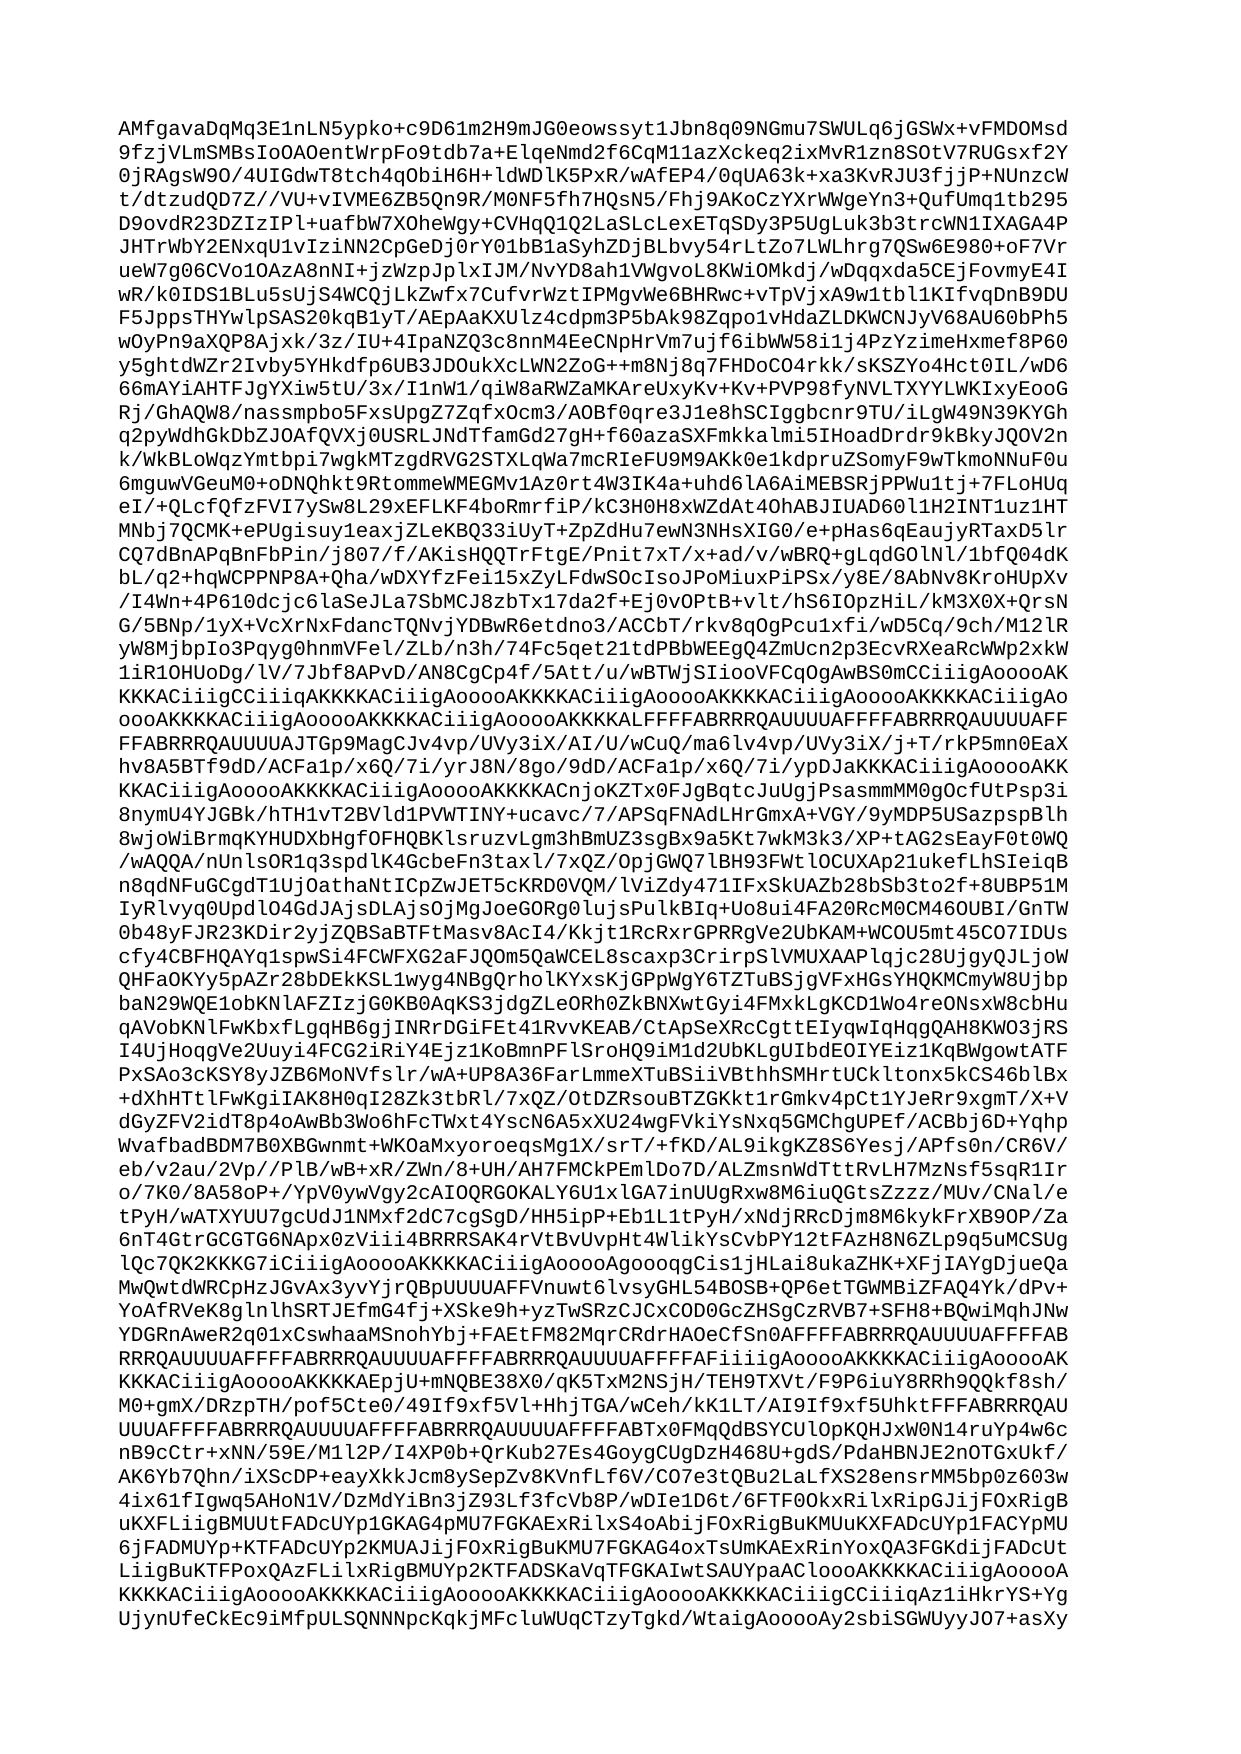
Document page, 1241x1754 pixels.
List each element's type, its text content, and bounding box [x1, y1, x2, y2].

text 6nT4GtrGCGTG6NApx0zViii4BRRRSAK4rVtBvUvpHt4WlikYsCvbPY12tFAzH8N6ZLp9q5uMCSUg [118, 1229, 1122, 1253]
text cfy4CBFHQAYq1spwSi4FCWFXG2aFJQOm5QaWCEL8scaxp3CrirpSlVMUXAAPlqjc28UjgyQJLjoW [118, 946, 1122, 969]
text YDGRnAweR2q01xCswhaaMSnohYbj+FAEtFM82MqrCRdrHAOeCfSn0AFFFFABRRRQAUUUUAFFFFAB [118, 1324, 1122, 1348]
text 6mguwVGeuM0+oDNQhkt9RtommeWMEGMv1Az0rt4W3IK4a+uhd6lA6AiMEBSRjPPWu1tj+7FLoHUq [118, 473, 1122, 496]
text F5JppsTHYwlpSAS20kqB1yT/AEpAaKXUlz4cdpm3P5bAk98Zqpo1vHdaZLDKWCNJyV68AU60bPh5 [118, 307, 1122, 331]
text n8qdNFuGCgdT1UjOathaNtICpZwJET5cKRD0VQM/lViZdy471IFxSkUAZb28bSb3to2f+8UBP51M [118, 875, 1122, 898]
text M0+gmX/DRzpTH/pof5Cte0/49If9xf5Vl+HhjTGA/wCeh/kK1LT/AI9If9xf5UhktFFFABRRRQAU [118, 1395, 1122, 1419]
text ueW7g06CVo1OAzA8nNI+jzWzpJplxIJM/NvYD8ah1VWgvoL8KWiOMkdj/wDqqxda5CEjFovmyE4I [118, 260, 1122, 284]
text G/5BNp/1yX+VcXrNxFdancTQNvjYDBwR6etdno3/ACCbT/rkv8qOgPcu1xfi/wD5Cq/9ch/M12lR [118, 615, 1122, 638]
text KKKACiiigCCiiiqAKKKKACiiigAooooAKKKKACiiigAooooAKKKKACiiigAooooAKKKKACiiigAo [118, 686, 1122, 709]
text YoAfRVeK8glnlhSRTJEfmG4fj+XSke9h+yzTwSRzCJCxCOD0GcZHSgCzRVB7+SFH8+BQwiMqhJNw [118, 1300, 1122, 1324]
text lQc7QK2KKKG7iCiiigAooooAKKKKACiiigAooooAgoooqgCis1jHLai8ukaZHK+XFjIAYgDjueQa [118, 1253, 1122, 1277]
text wOyPn9aXQP8Ajxk/3z/IU+4IpaNZQ3c8nnM4EeCNpHrVm7ujf6ibWW58i1j4PzYzimeHxmef8P60 [118, 331, 1122, 354]
text +dXhHTtlFwKgiIAK8H0qI28Zk3tbRl/7xQZ/OtDZRsouBTZGKkt1rGmkv4pCt1YJeRr9xgmT/X+V [118, 1088, 1122, 1111]
text MNbj7QCMK+ePUgisuy1eaxjZLeKBQ33iUyT+ZpZdHu7ewN3NHsXIG0/e+pHas6qEaujyRTaxD5lr [118, 520, 1122, 544]
text 1iR1OHUoDg/lV/7Jbf8APvD/AN8CgCp4f/5Att/u/wBTWjSIiooVFCqOgAwBS0mCCiiigAooooAK [118, 662, 1122, 686]
text PxSAo3cKSY8yJZB6MoNVfslr/wA+UP8A36FarLmmeXTuBSiiVBthhSMHrtUCkltonx5kCS46blBx [118, 1064, 1122, 1088]
text uKXFLiigBMUUtFADcUYp1GKAG4pMU7FGKAExRilxS4oAbijFOxRigBuKMUuKXFADcUYp1FACYpMU [118, 1513, 1122, 1537]
text y5ghtdWZr2Ivby5YHkdfp6UB3JDOukXcLWN2ZoG++m8Nj8q7FHDoCO4rkk/sKSZYo4Hct0IL/wD6 [118, 354, 1122, 378]
text /I4Wn+4P610dcjc6laSeJLa7SbMCJ8zbTx17da2f+Ej0vOPtB+vlt/hS6IOpzHiL/kM3X0X+QrsN [118, 591, 1122, 615]
text CQ7dBnAPqBnFbPin/j807/f/AKisHQQTrFtgE/Pnit7xT/x+ad/v/wBRQ+gLqdGOlNl/1bfQ04dK [118, 544, 1122, 567]
text oooAKKKKACiiigAooooAKKKKACiiigAooooAKKKKALFFFFABRRRQAUUUUAFFFFABRRRQAUUUUAFF [118, 709, 1122, 733]
text bL/q2+hqWCPPNP8A+Qha/wDXYfzFei15xZyLFdwSOcIsoJPoMiuxPiPSx/y8E/8AbNv8KroHUpXv [118, 567, 1122, 591]
text k/WkBLoWqzYmtbpi7wgkMTzgdRVG2STXLqWa7mcRIeFU9M9AKk0e1kdpruZSomyF9wTkmoNNuF0u [118, 449, 1122, 473]
text QHFaOKYy5pAZr28bDEkKSL1wyg4NBgQrholKYxsKjGPpWgY6TZTuBSjgVFxHGsYHQKMCmyW8Ujbp [118, 969, 1122, 993]
text IyRlvyq0UpdlO4GdJAjsDLAjsOjMgJoeGORg0lujsPulkBIq+Uo8ui4FA20RcM0CM46OUBI/GnTW [118, 898, 1122, 922]
text 66mAYiAHTFJgYXiw5tU/3x/I1nW1/qiW8aRWZaMKAreUxyKv+Kv+PVP98fyNVLTXYYLWKIxyEooG [118, 378, 1122, 402]
text LiigBuKTFPoxQAzFLilxRigBMUYp2KTFADSKaVqTFGKAIwtSAUYpaACloooAKKKKACiiigAooooA [118, 1561, 1122, 1584]
text Rj/GhAQW8/nassmpbo5FxsUpgZ7ZqfxOcm3/AOBf0qre3J1e8hSCIggbcnr9TU/iLgW49N39KYGh [118, 402, 1122, 426]
text yW8MjbpIo3Pqyg0hnmVFel/ZLb/n3h/74Fc5qet21tdPBbWEEgQ4ZmUcn2p3EcvRXeaRcWWp2xkW [118, 638, 1122, 662]
text 6jFADMUYp+KTFADcUYp2KMUAJijFOxRigBuKMU7FGKAG4oxTsUmKAExRinYoxQA3FGKdijFADcUt [118, 1537, 1122, 1561]
text o/7K0/8A58oP+/YpV0ywVgy2cAIOQRGOKALY6U1xlGA7inUUgRxw8M6iuQGtsZzzz/MUv/CNal/e [118, 1182, 1122, 1206]
text KKKACiiigAooooAKKKKAEpjU+mNQBE38X0/qK5TxM2NSjH/TEH9TXVt/F9P6iuY8RRh9QQkf8sh/ [118, 1371, 1122, 1395]
text 9fzjVLmSMBsIoOAOentWrpFo9tdb7a+ElqeNmd2f6CqM11azXckeq2ixMvR1zn8SOtV7RUGsxf2Y [118, 142, 1122, 165]
text FFABRRRQAUUUUAJTGp9MagCJv4vp/UVy3iX/AI/U/wCuQ/ma6lv4vp/UVy3iX/j+T/rkP5mn0EaX [118, 733, 1122, 757]
text baN29WQE1obKNlAFZIzjG0KB0AqKS3jdgZLeORh0ZkBNXwtGyi4FMxkLgKCD1Wo4reONsxW8cbHu [118, 993, 1122, 1017]
text KKACiiigAooooAKKKKACiiigAooooAKKKKACnjoKZTx0FJgBqtcJuUgjPsasmmMM0gOcfUtPsp3i [118, 780, 1122, 804]
text RRRQAUUUUAFFFFABRRRQAUUUUAFFFFABRRRQAUUUUAFFFFAFiiiigAooooAKKKKACiiigAooooAK [118, 1348, 1122, 1371]
text q2pyWdhGkDbZJOAfQVXj0USRLJNdTfamGd27gH+f60azaSXFmkkalmi5IHoadDrdr9kBkyJQOV2n [118, 426, 1122, 449]
text eI/+QLcfQfzFVI7ySw8L29xEFLKF4boRmrfiP/kC3H0H8xWZdAt4OhABJIUAD60l1H2INT1uz1HT [118, 496, 1122, 520]
text JHTrWbY2ENxqU1vIziNN2CpGeDj0rY01bB1aSyhZDjBLbvy54rLtZo7LWLhrg7QSw6E980+oF7Vr [118, 236, 1122, 260]
text wR/k0IDS1BLu5sUjS4WCQjLkZwfx7CufvrWztIPMgvWe6BHRwc+vTpVjxA9w1tbl1KIfvqDnB9DU [118, 284, 1122, 307]
text tPyH/wATXYUU7gcUdJ1NMxf2dC7cgSgD/HH5ipP+Eb1L1tPyH/xNdjRRcDjm8M6kykFrXB9OP/Za [118, 1206, 1122, 1229]
text I4UjHoqgVe2Uuyi4FCG2iRiY4Ejz1KoBmnPFlSroHQ9iM1d2UbKLgUIbdEOIYEiz1KqBWgowtATF [118, 1040, 1122, 1064]
text 4ix61fIgwq5AHoN1V/DzMdYiBn3jZ93Lf3fcVb8P/wDIe1D6t/6FTF0OkxRilxRipGJijFOxRigB [118, 1489, 1122, 1513]
text UUUAFFFFABRRRQAUUUUAFFFFABRRRQAUUUUAFFFFABTx0FMqQdBSYCUlOpKQHJxW0N14ruYp4w6c [118, 1419, 1122, 1442]
text 0jRAgsW9O/4UIGdwT8tch4qObiH6H+ldWDlK5PxR/wAfEP4/0qUA63k+xa3KvRJU3fjjP+NUnzcW [118, 165, 1122, 189]
text KKKKACiiigAooooAKKKKACiiigAooooAKKKKACiiigAooooAKKKKACiiigCCiiiqAz1iHkrYS+Yg [118, 1584, 1122, 1608]
text hv8A5BTf9dD/ACFa1p/x6Q/7i/yrJ8N/8go/9dD/ACFa1p/x6Q/7i/ypDJaKKKACiiigAooooAKK [118, 757, 1122, 780]
text /wAQQA/nUnlsOR1q3spdlK4GcbeFn3taxl/7xQZ/OpjGWQ7lBH93FWtlOCUXAp21ukefLhSIeiqB [118, 851, 1122, 875]
text nB9cCtr+xNN/59E/M1l2P/I4XP0b+QrKub27Es4GoygCUgDzH468U+gdS/PdaHBNJE2nOTGxUkf/ [118, 1442, 1122, 1466]
text AMfgavaDqMq3E1nLN5ypko+c9D61m2H9mJG0eowssyt1Jbn8q09NGmu7SWULq6jGSWx+vFMDOMsd [118, 118, 1122, 142]
text qAVobKNlFwKbxfLgqHB6gjINRrDGiFEt41RvvKEAB/CtApSeXRcCgttEIyqwIqHqgQAH8KWO3jRS [118, 1017, 1122, 1040]
text 0b48yFJR23KDir2yjZQBSaBTFtMasv8AcI4/Kkjt1RcRxrGPRRgVe2UbKAM+WCOU5mt45CO7IDUs [118, 922, 1122, 946]
text WvafbadBDM7B0XBGwnmt+WKOaMxyoroeqsMg1X/srT/+fKD/AL9ikgKZ8S6Yesj/APfs0n/CR6V/ [118, 1135, 1122, 1158]
text D9ovdR23DZIzIPl+uafbW7XOheWgy+CVHqQ1Q2LaSLcLexETqSDy3P5UgLuk3b3trcWN1IXAGA4P [118, 213, 1122, 236]
text UjynUfeCkEc9iMfpULSQNNNpcKqkjMFcluWUqCTzyTgkd/WtaigAooooAy2sbiSGWUyyJO7+asXy [118, 1608, 1122, 1631]
text dGyZFV2idT8p4oAwBb3Wo6hFcTWxt4YscN6A5xXU24wgFVkiYsNxq5GMChgUPEf/ACBbj6D+Yqhp [118, 1111, 1122, 1135]
text MwQwtdWRCpHzJGvAx3yvYjrQBpUUUUAFFVnuwt6lvsyGHL54BOSB+QP6etTGWMBiZFAQ4Yk/dPv+ [118, 1277, 1122, 1300]
text t/dtzudQD7Z//VU+vIVME6ZB5Qn9R/M0NF5fh7HQsN5/Fhj9AKoCzYXrWWgeYn3+QufUmq1tb295 [118, 189, 1122, 213]
text 8nymU4YJGBk/hTH1vT2BVld1PVWTINY+ucavc/7/APSqFNAdLHrGmxA+VGY/9yMDP5USazpspBlh [118, 804, 1122, 827]
text eb/v2au/2Vp//PlB/wB+xR/ZWn/8+UH/AH7FMCkPEmlDo7D/ALZmsnWdTttRvLH7MzNsf5sqR1Ir [118, 1158, 1122, 1182]
text 8wjoWiBrmqKYHUDXbHgfOFHQBKlsruzvLgm3hBmUZ3sgBx9a5Kt7wkM3k3/XP+tAG2sEayF0t0WQ [118, 827, 1122, 851]
text AK6Yb7Qhn/iXScDP+eayXkkJcm8ySepZv8KVnfLf6V/CO7e3tQBu2LaLfXS28ensrMM5bp0z603w [118, 1466, 1122, 1489]
